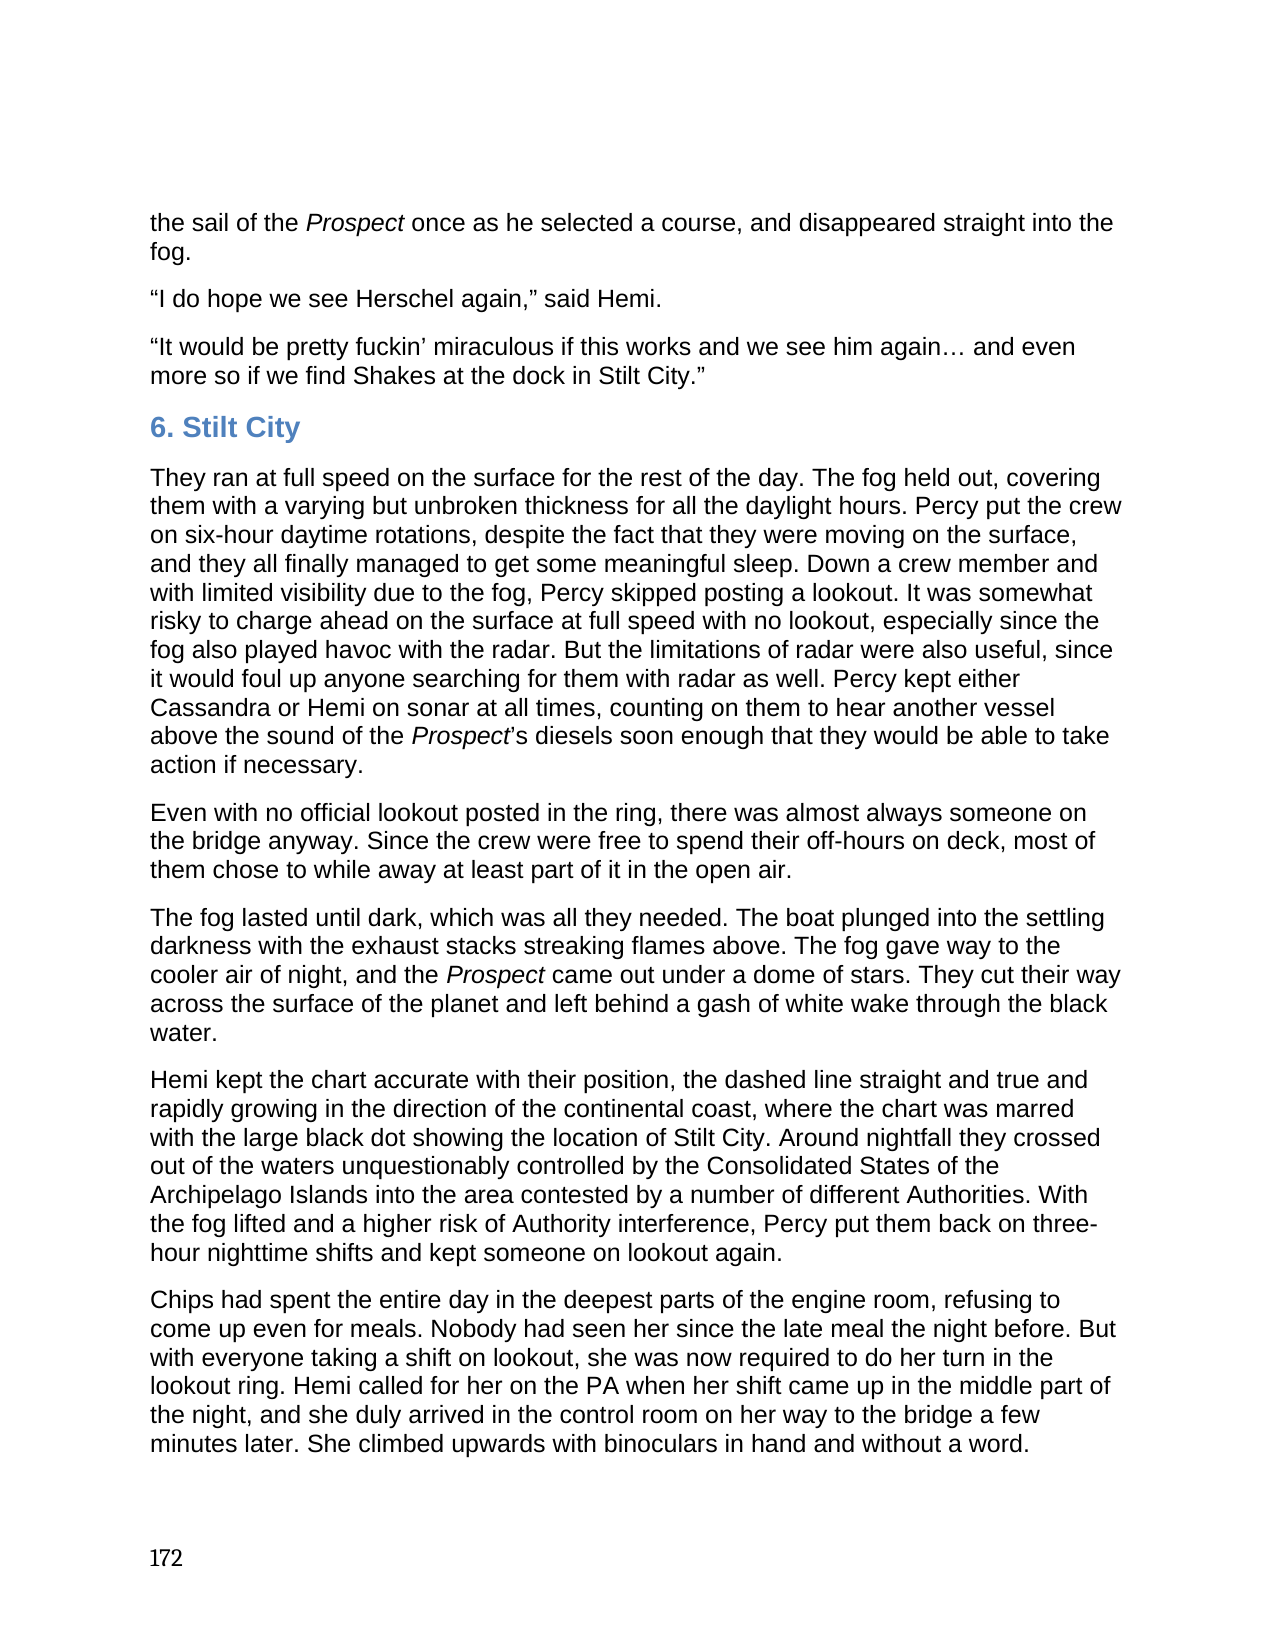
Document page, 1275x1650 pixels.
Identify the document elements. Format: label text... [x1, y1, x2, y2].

text “I do hope we see Herschel again,” said Hemi. [150, 284, 1125, 313]
text the sail of the Prospect once as he selected a course, and disappeared straight into the fog. [150, 208, 1125, 266]
text They ran at full speed on the surface for the rest of the day. The fog held out, covering them with a varying but unbroken thickness for all the daylight hours. Percy put the crew on six-hour daytime rotations, despite the fact that they were moving on the surface, and they all finally managed to get some meaningful sleep. Down a crew member and with limited visibility due to the fog, Percy skipped posting a lookout. It was somewhat risky to charge ahead on the surface at full speed with no lookout, especially since the fog also played havoc with the radar. But the limitations of radar were also useful, since it would foul up anyone searching for them with radar as well. Percy kept either Cassandra or Hemi on sonar at all times, counting on them to hear another vessel above the sound of the Prospect’s diesels soon enough that they would be able to take action if necessary. [150, 463, 1125, 779]
text Even with no official lookout posted in the ring, there was almost always someone on the bridge anyway. Since the crew were free to spend their off-hours on deck, most of them chose to while away at least part of it in the open air. [150, 798, 1125, 884]
text Hemi kept the chart accurate with their position, the dashed line straight and true and rapidly growing in the direction of the continental coast, where the chart was marred with the large black dot showing the location of Stilt City. Around nightfall they crossed out of the waters unquestionably controlled by the Consolidated States of the Archipelago Islands into the area contested by a number of different Authorities. With the fog lifted and a higher risk of Authority interference, Percy put them back on three-hour nighttime shifts and kept someone on lookout again. [150, 1065, 1125, 1266]
subtitle 6. Stilt City [150, 410, 1125, 444]
text Chips had spent the entire day in the deepest parts of the engine room, refusing to come up even for meals. Nobody had seen her since the late meal the night before. But with everyone taking a shift on lookout, she was now required to do her turn in the lookout ring. Hemi called for her on the PA when her shift came up in the middle part of the night, and she duly arrived in the control room on her way to the bridge a few minutes later. She climbed upwards with binoculars in hand and without a word. [150, 1285, 1125, 1458]
text The fog lasted until dark, which was all they needed. The boat plunged into the settling darkness with the exhaust stacks streaking flames above. The fog gave way to the cooler air of night, and the Prospect came out under a dome of stars. They cut their way across the surface of the planet and left behind a gash of white wake through the black water. [150, 903, 1125, 1046]
text “It would be pretty fuckin’ miraculous if this works and we see him again… and even more so if we find Shakes at the dock in Stilt City.” [150, 332, 1125, 389]
